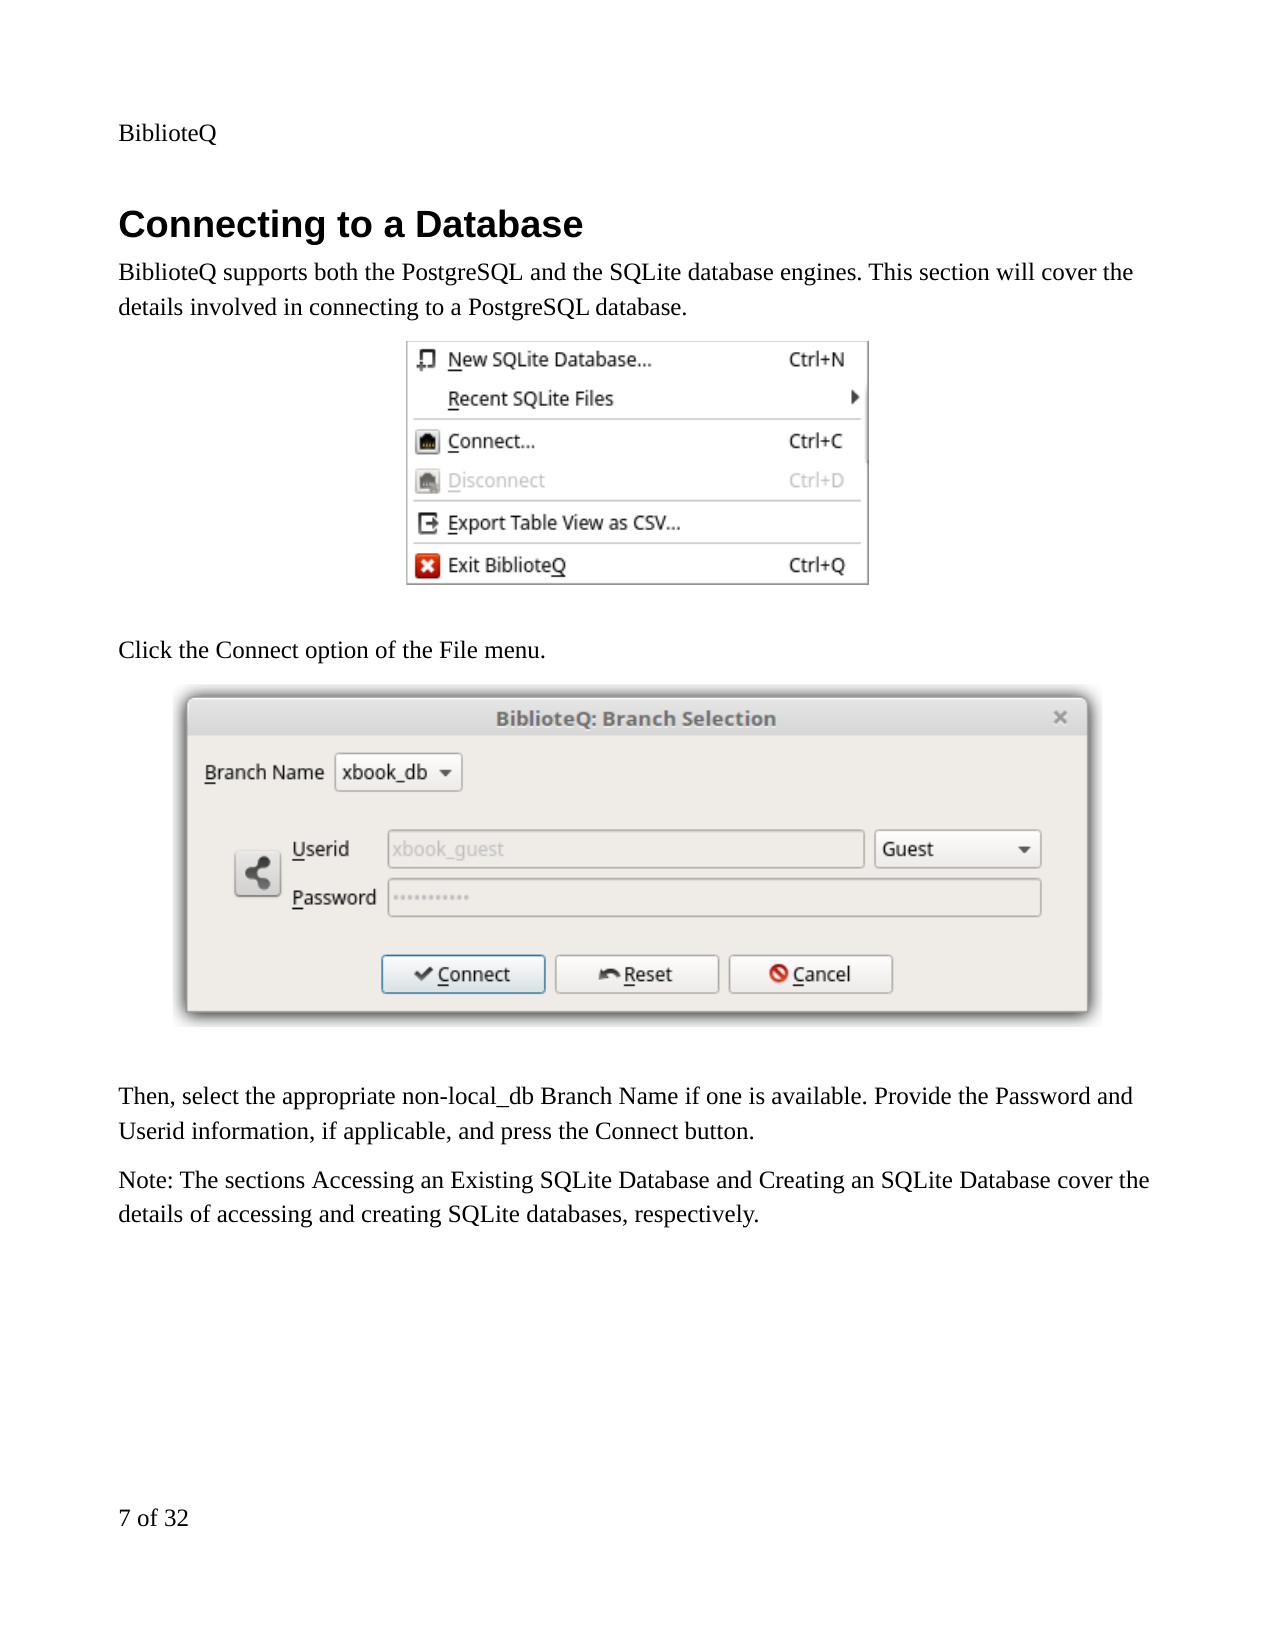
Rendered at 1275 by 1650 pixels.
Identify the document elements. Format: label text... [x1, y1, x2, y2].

subtitle Connecting to a Database [118, 201, 1157, 245]
text BiblioteQ supports both the PostgreSQL and the SQLite database engines. This section will cover the details involved in connecting to a PostgreSQL database. [118, 257, 1157, 321]
text Note: The sections Accessing an Existing SQLite Database and Creating an SQLite Database cover the details of accessing and creating SQLite databases, respectively. [118, 1165, 1157, 1228]
picture [172, 684, 1103, 1027]
text Then, select the appropriate non-local_db Branch Name if one is available. Provide the Password and Userid information, if applicable, and press the Connect button. [118, 1081, 1157, 1145]
picture [406, 341, 869, 585]
text Click the Connect option of the File menu. [118, 635, 1157, 664]
